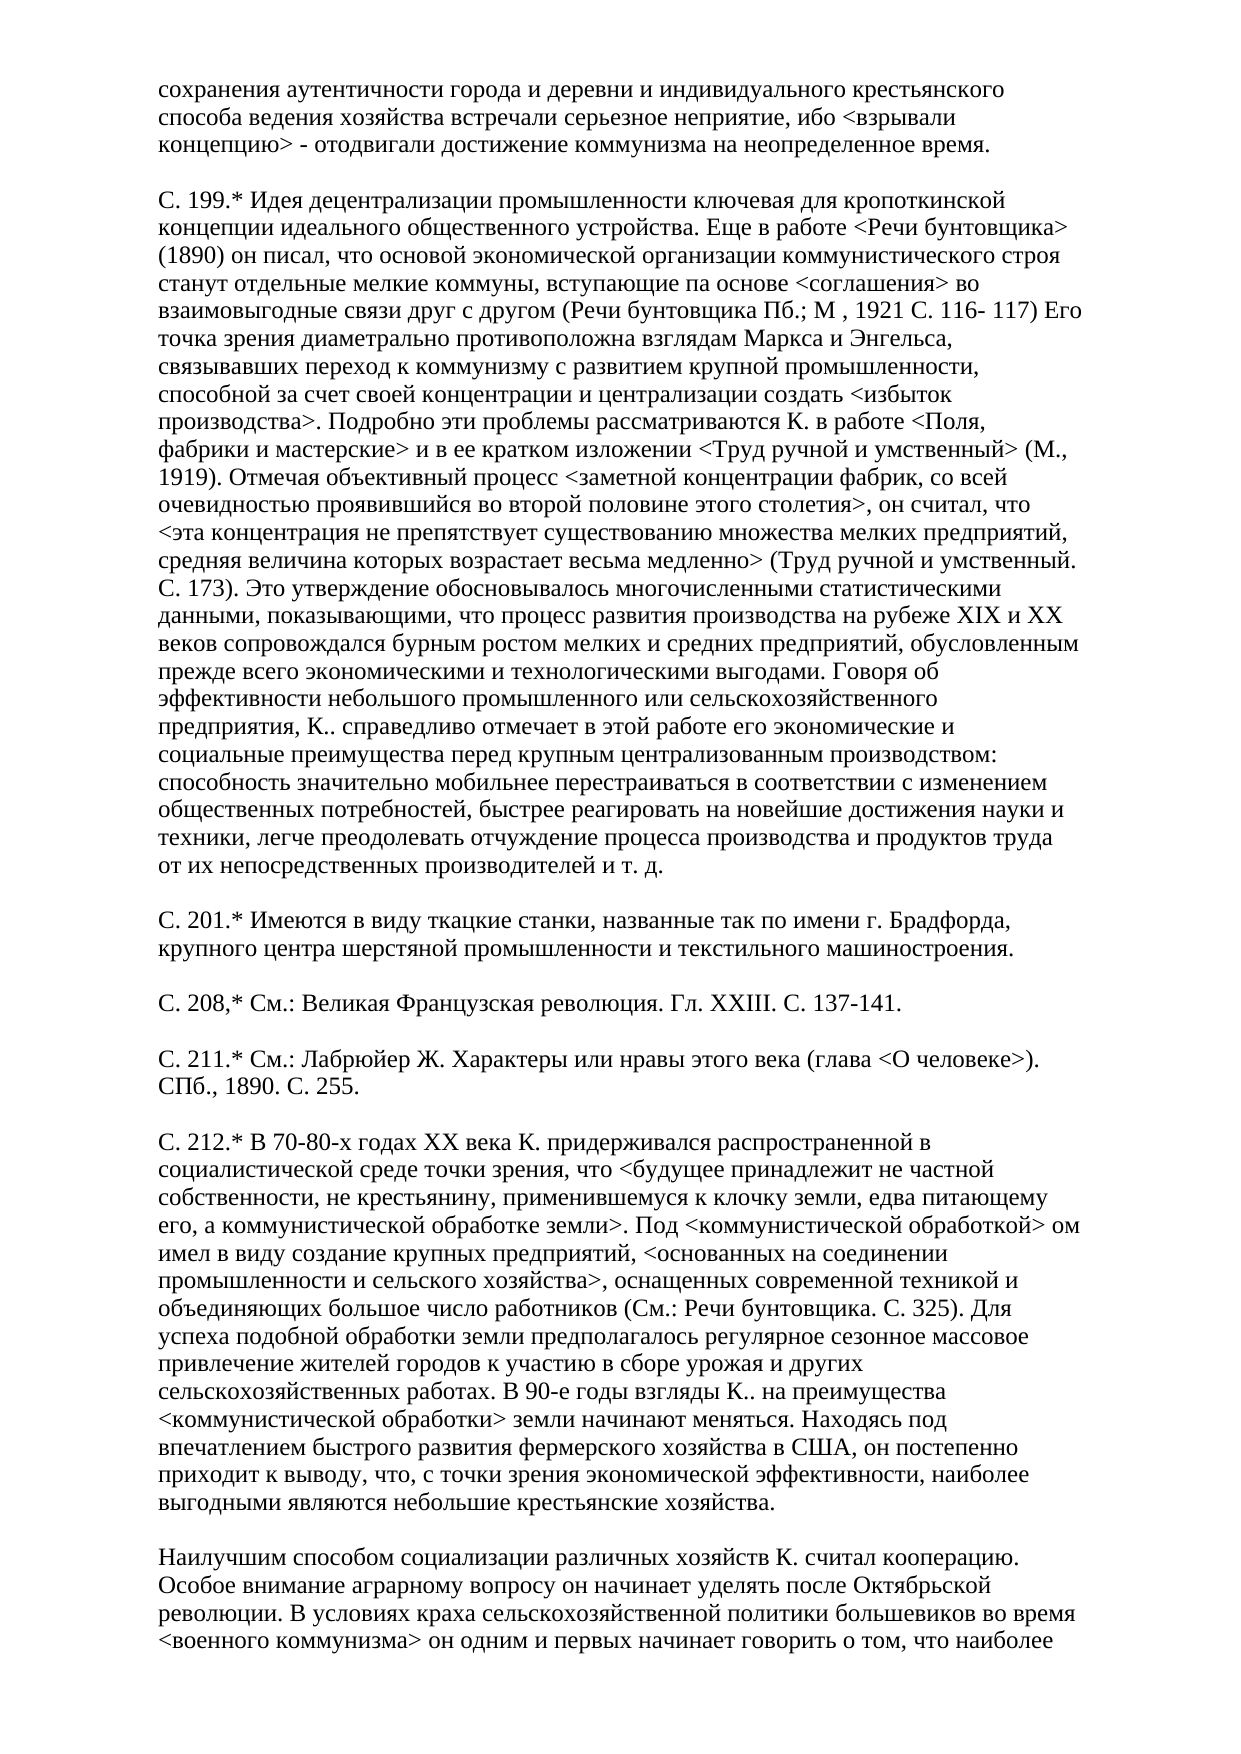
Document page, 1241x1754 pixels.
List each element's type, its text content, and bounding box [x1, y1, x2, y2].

text С. 208,* См.: Великая Французская революция. Гл. XXIII. С. 137-141. [158, 989, 1082, 1017]
text С. 201.* Имеются в виду ткацкие станки, названные так по имени г. Брадфорда, крупного центра шерстяной промышленности и текстильного машиностроения. [158, 906, 1082, 962]
text С. 212.* В 70-80-х годах XX века К. придерживался распространенной в социалистической среде точки зрения, что <будущее принадлежит не частной собственности, не крестьянину, применившемуся к клочку земли, едва питающему его, а коммунистической обработке земли>. Под <коммунистической обработкой> ом имел в виду создание крупных предприятий, <основанных на соединении промышленности и сельского хозяйства>, оснащенных современной техникой и объединяющих большое число работников (См.: Речи бунтовщика. С. 325). Для успеха подобной обработки земли предполагалось регулярное сезонное массовое привлечение жителей городов к участию в сборе урожая и других сельскохозяйственных работах. В 90-е годы взгляды К.. на преимущества <коммунистической обработки> земли начинают меняться. Находясь под впечатлением быстрого развития фермерского хозяйства в США, он постепенно приходит к выводу, что, с точки зрения экономической эффективности, наиболее выгодными являются небольшие крестьянские хозяйства. [158, 1128, 1082, 1516]
text Наилучшим способом социализации различных хозяйств К. считал кооперацию. Особое внимание аграрному вопросу он начинает уделять после Октябрьской революции. В условиях краха сельскохозяйственной политики большевиков во время <военного коммунизма> он одним и первых начинает говорить о том, что наиболее [158, 1543, 1082, 1654]
text С. 211.* См.: Лабрюйер Ж. Характеры или нравы этого века (глава <О человеке>). СПб., 1890. С. 255. [158, 1045, 1082, 1100]
text С. 199.* Идея децентрализации промышленности ключевая для кропоткинской концепции идеального общественного устройства. Еще в работе <Речи бунтовщика> (1890) он писал, что основой экономической организации коммунистического строя станут отдельные мелкие коммуны, вступающие па основе <соглашения> во взаимовыгодные связи друг с другом (Речи бунтовщика Пб.; М , 1921 С. 116- 117) Его точка зрения диаметрально противоположна взглядам Маркса и Энгельса, связывавших переход к коммунизму с развитием крупной промышленности, способной за счет своей концентрации и централизации создать <избыток производства>. Подробно эти проблемы рассматриваются К. в работе <Поля, фабрики и мастерские> и в ее кратком изложении <Труд ручной и умственный> (М., 1919). Отмечая объективный процесс <заметной концентрации фабрик, со всей очевидностью проявившийся во второй половине этого столетия>, он считал, что <эта концентрация не препятствует существованию множества мелких предприятий, средняя величина которых возрастает весьма медленно> (Труд ручной и умственный. С. 173). Это утверждение обосновывалось многочисленными статистическими данными, показывающими, что процесс развития производства на рубеже XIX и XX веков сопровождался бурным ростом мелких и средних предприятий, обусловленным прежде всего экономическими и технологическими выгодами. Говоря об эффективности небольшого промышленного или сельскохозяйственного предприятия, К.. справедливо отмечает в этой работе его экономические и социальные преимущества перед крупным централизованным производством: способность значительно мобильнее перестраиваться в соответствии с изменением общественных потребностей, быстрее реагировать на новейшие достижения науки и техники, легче преодолевать отчуждение процесса производства и продуктов труда от их непосредственных производителей и т. д. [158, 186, 1082, 878]
text сохранения аутентичности города и деревни и индивидуального крестьянского способа ведения хозяйства встречали серьезное неприятие, ибо <взрывали концепцию> - отодвигали достижение коммунизма на неопределенное время. [158, 75, 1082, 158]
